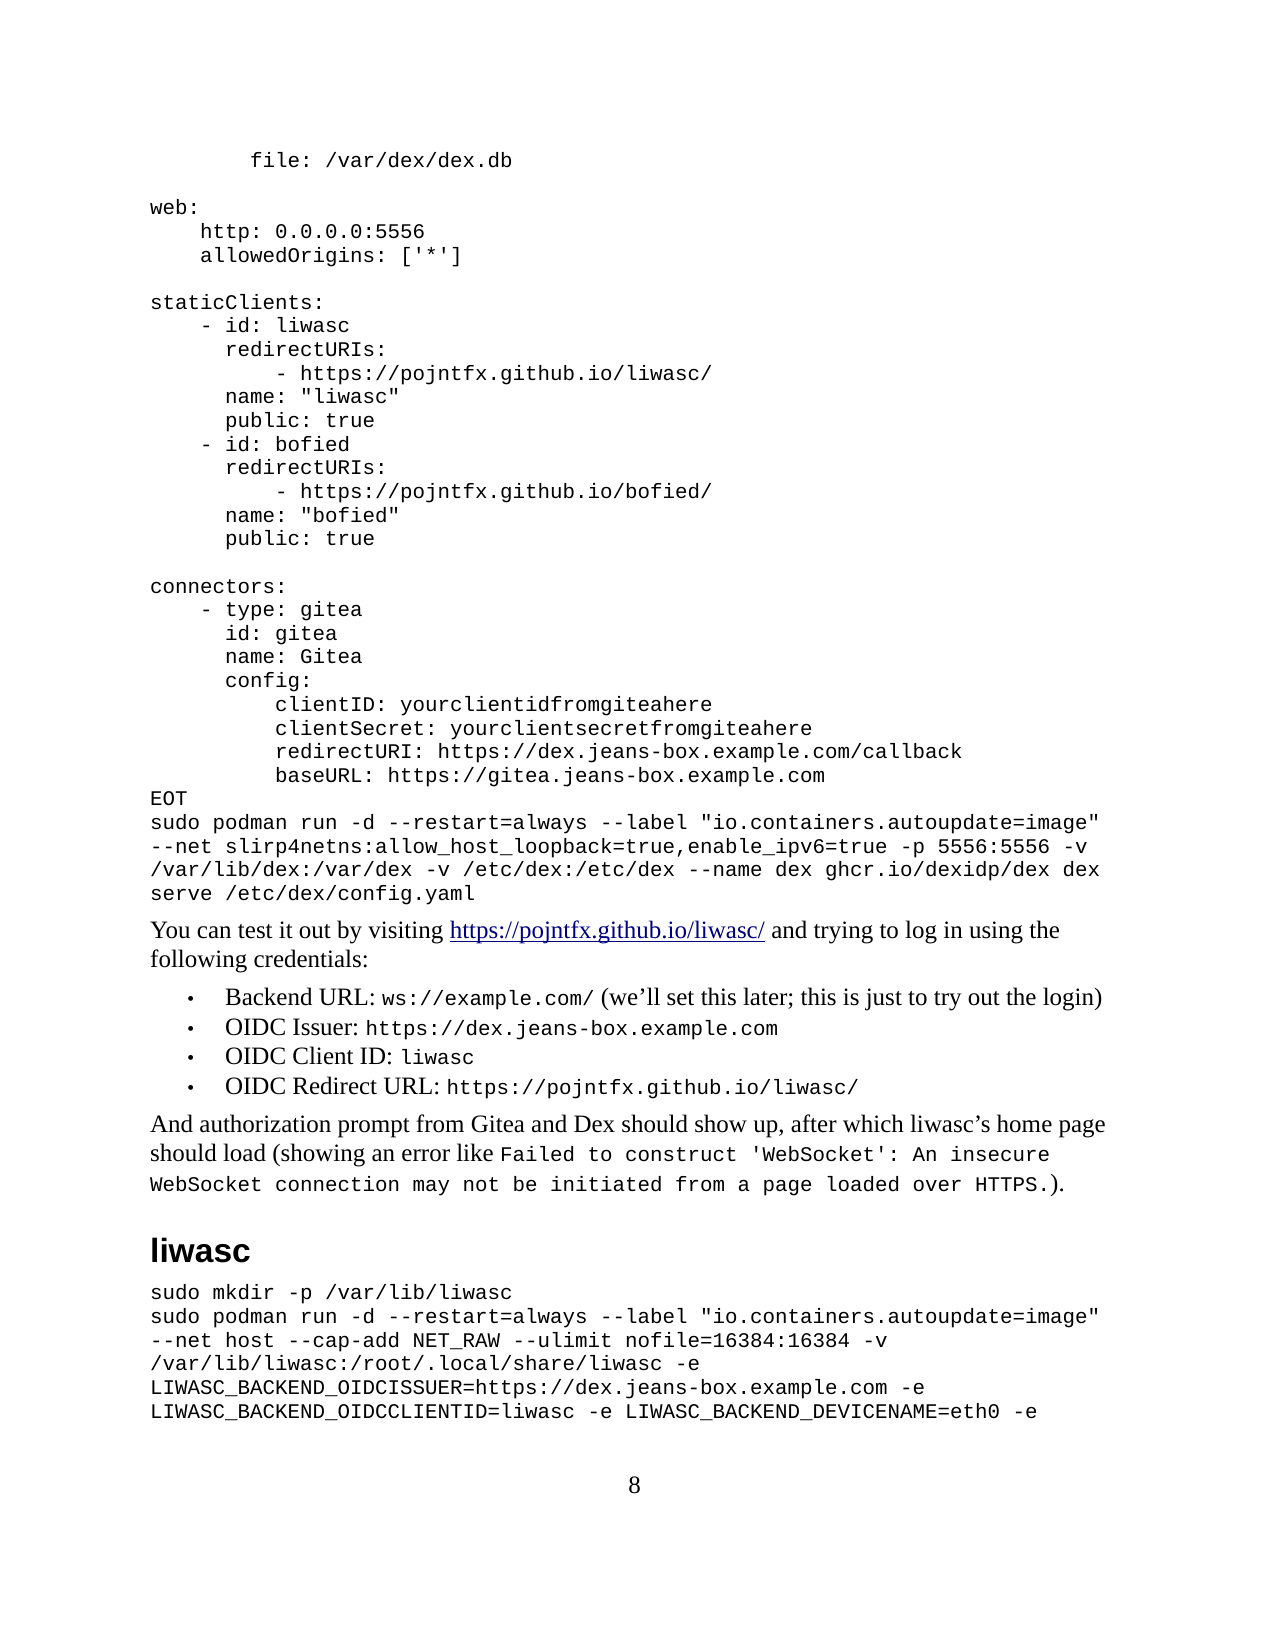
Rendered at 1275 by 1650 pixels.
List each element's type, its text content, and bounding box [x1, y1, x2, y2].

list OIDC Issuer: https://dex.jeans-box.example.com [187, 1012, 1125, 1041]
text sudo podman run -d --restart=always --label "io.containers.autoupdate=image" --net slirp4netns:allow_host_loopback=true,enable_ipv6=true -p 5556:5556 -v /var/lib/dex:/var/dex -v /etc/dex:/etc/dex --name dex ghcr.io/dexidp/dex dex serve /etc/dex/config.yaml [150, 812, 1125, 907]
text id: gitea [150, 623, 1125, 647]
text name: Gitea [150, 647, 1125, 670]
text redirectURIs: [150, 457, 1125, 481]
text public: true [150, 410, 1125, 434]
text config: [150, 670, 1125, 694]
text redirectURIs: [150, 339, 1125, 363]
text redirectURI: https://dex.jeans-box.example.com/callback [150, 741, 1125, 765]
list Backend URL: ws://example.com/ (we’ll set this later; this is just to try out the login) [187, 982, 1125, 1012]
text connectors: [150, 576, 1125, 599]
text baseURL: https://gitea.jeans-box.example.com [150, 765, 1125, 788]
text http: 0.0.0.0:5556 [150, 221, 1125, 244]
text sudo podman run -d --restart=always --label "io.containers.autoupdate=image" --net host --cap-add NET_RAW --ulimit nofile=16384:16384 -v /var/lib/liwasc:/root/.local/share/liwasc -e LIWASC_BACKEND_OIDCISSUER=https://dex.jeans-box.example.com -e LIWASC_BACKEND_OIDCCLIENTID=liwasc -e LIWASC_BACKEND_DEVICENAME=eth0 -e [150, 1306, 1125, 1424]
text - https://pojntfx.github.io/liwasc/ [150, 363, 1125, 386]
text clientID: yourclientidfromgiteahere [150, 694, 1125, 717]
text web: [150, 197, 1125, 221]
text EOT [150, 788, 1125, 812]
text - https://pojntfx.github.io/bofied/ [150, 481, 1125, 505]
subtitle liwasc [150, 1231, 1125, 1270]
text clientSecret: yourclientsecretfromgiteahere [150, 717, 1125, 741]
list OIDC Client ID: liwasc [187, 1041, 1125, 1071]
text - id: liwasc [150, 316, 1125, 339]
text file: /var/dex/dex.db [150, 150, 1125, 174]
text - type: gitea [150, 599, 1125, 623]
text name: "bofied" [150, 505, 1125, 528]
text And authorization prompt from Gitea and Dex should show up, after which liwasc’s home page should load (showing an error like Failed to construct 'WebSocket': An insecure WebSocket connection may not be initiated from a page loaded over HTTPS.). [150, 1109, 1125, 1197]
text public: true [150, 528, 1125, 552]
text You can test it out by visiting https://pojntfx.github.io/liwasc/ and trying to log in using the following credentials: [150, 916, 1125, 973]
text - id: bofied [150, 434, 1125, 457]
text staticClients: [150, 292, 1125, 316]
text name: "liwasc" [150, 386, 1125, 410]
text sudo mkdir -p /var/lib/liwasc [150, 1282, 1125, 1306]
list OIDC Redirect URL: https://pojntfx.github.io/liwasc/ [187, 1071, 1125, 1100]
text allowedOrigins: ['*'] [150, 244, 1125, 268]
